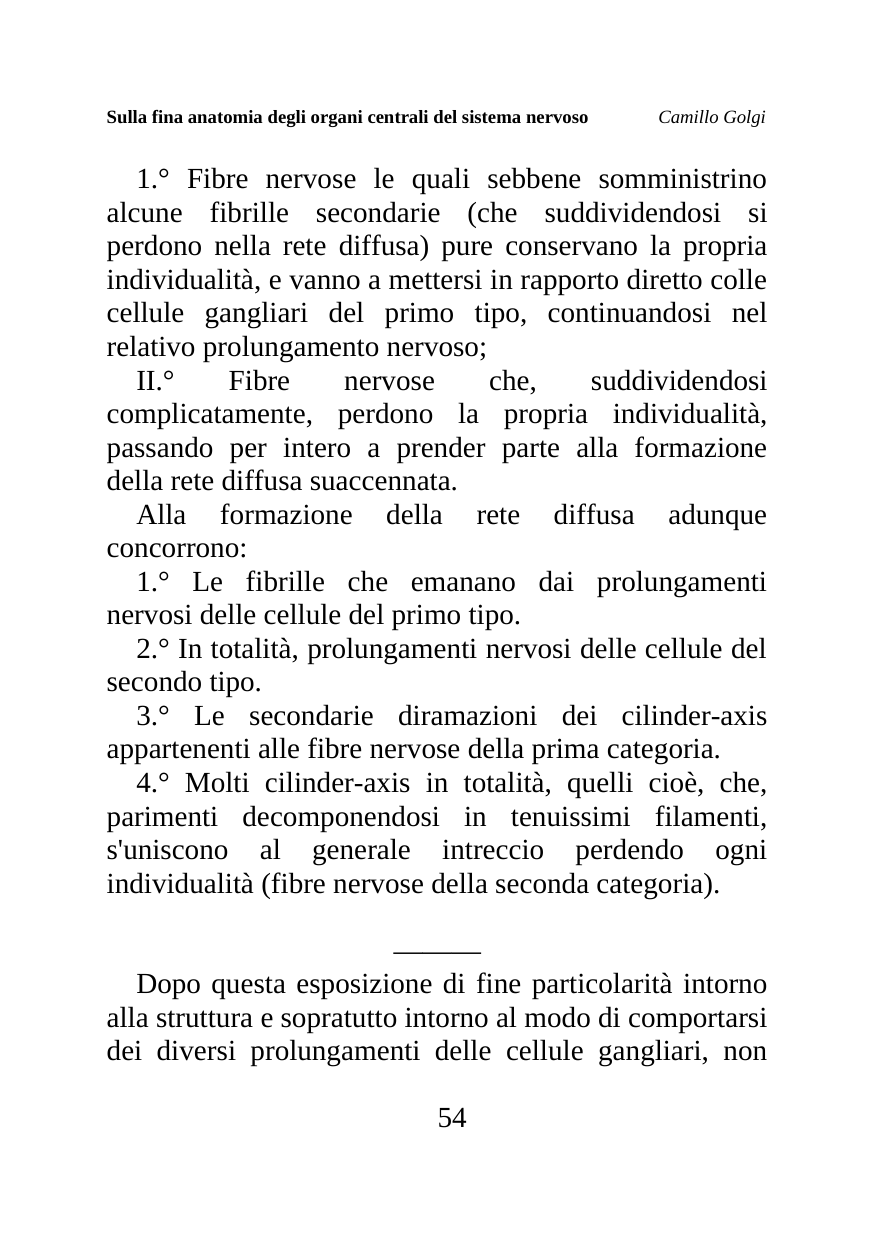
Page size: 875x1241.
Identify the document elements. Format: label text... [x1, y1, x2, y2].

text 4.° Molti cilinder-axis in totalità, quelli cioè, che, parimenti decomponendosi in tenuissimi filamenti, s'uniscono al generale intreccio perdendo ogni individualità (fibre nervose della seconda categoria). [106, 765, 768, 899]
text 2.° In totalità, prolungamenti nervosi delle cellule del secondo tipo. [106, 631, 768, 698]
text 3.° Le secondarie diramazioni dei cilinder-axis appartenenti alle fibre nervose della prima categoria. [106, 698, 768, 765]
text 1.° Fibre nervose le quali sebbene somministrino alcune fibrille secondarie (che suddividendosi si perdono nella rete diffusa) pure conservano la propria individualità, e vanno a mettersi in rapporto diretto colle cellule gangliari del primo tipo, continuandosi nel relativo prolungamento nervoso; [106, 161, 768, 363]
text Dopo questa esposizione di fine particolarità intorno alla struttura e sopratutto intorno al modo di comportarsi dei diversi prolungamenti delle cellule gangliari, non [106, 966, 768, 1067]
text 1.° Le fibrille che emanano dai prolungamenti nervosi delle cellule del primo tipo. [106, 564, 768, 631]
text ——— [106, 933, 768, 966]
text II.° Fibre nervose che, suddividendosi complicatamente, perdono la propria individualità, passando per intero a prender parte alla formazione della rete diffusa suaccennata. [106, 363, 768, 497]
text Alla formazione della rete diffusa adunque concorrono: [106, 497, 768, 564]
